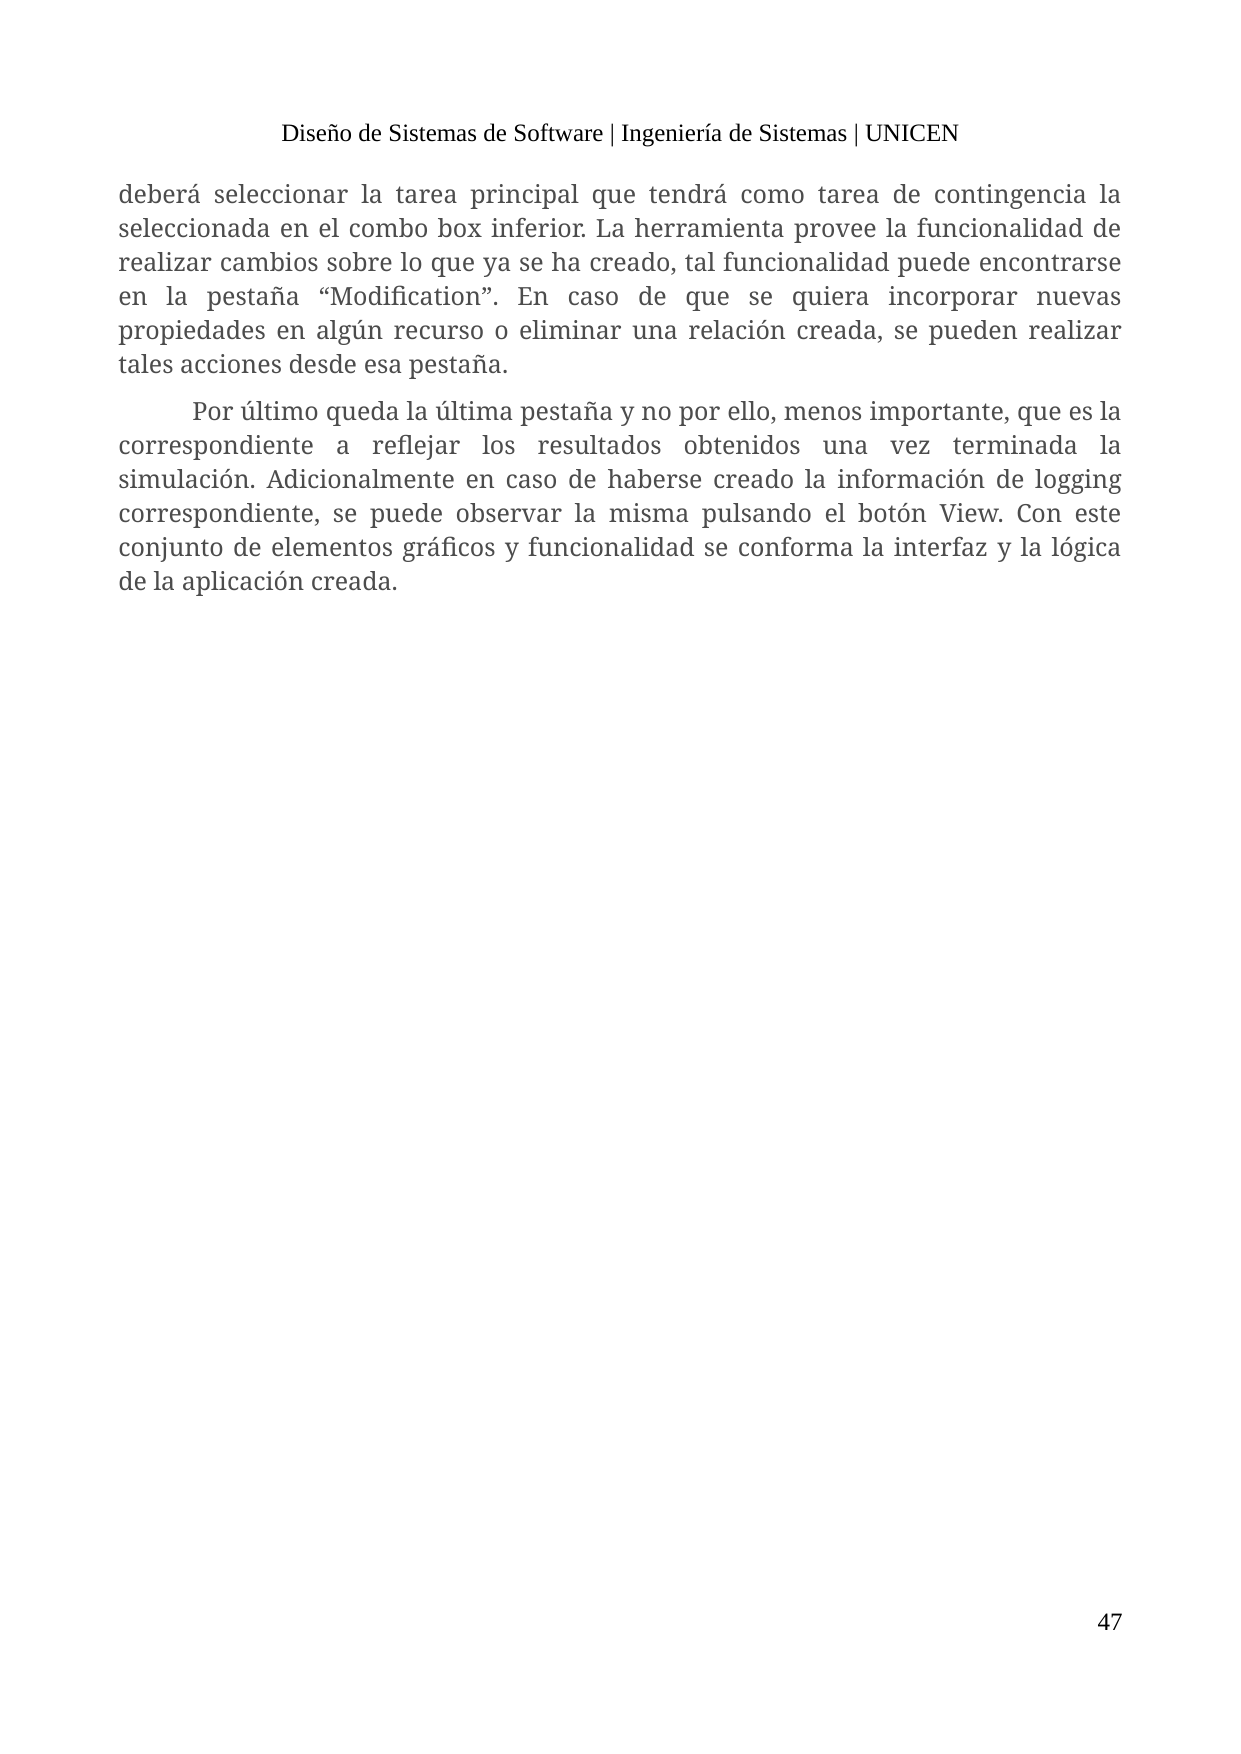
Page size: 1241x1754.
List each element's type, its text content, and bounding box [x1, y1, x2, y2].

text deberá seleccionar la tarea principal que tendrá como tarea de contingencia la seleccionada en el combo box inferior. La herramienta provee la funcionalidad de realizar cambios sobre lo que ya se ha creado, tal funcionalidad puede encontrarse en la pestaña “Modification”. En caso de que se quiera incorporar nuevas propiedades en algún recurso o eliminar una relación creada, se pueden realizar tales acciones desde esa pestaña. [118, 176, 1122, 381]
text Por último queda la última pestaña y no por ello, menos importante, que es la correspondiente a reflejar los resultados obtenidos una vez terminada la simulación. Adicionalmente en caso de haberse creado la información de logging correspondiente, se puede observar la misma pulsando el botón View. Con este conjunto de elementos gráficos y funcionalidad se conforma la interfaz y la lógica de la aplicación creada. [118, 393, 1122, 598]
